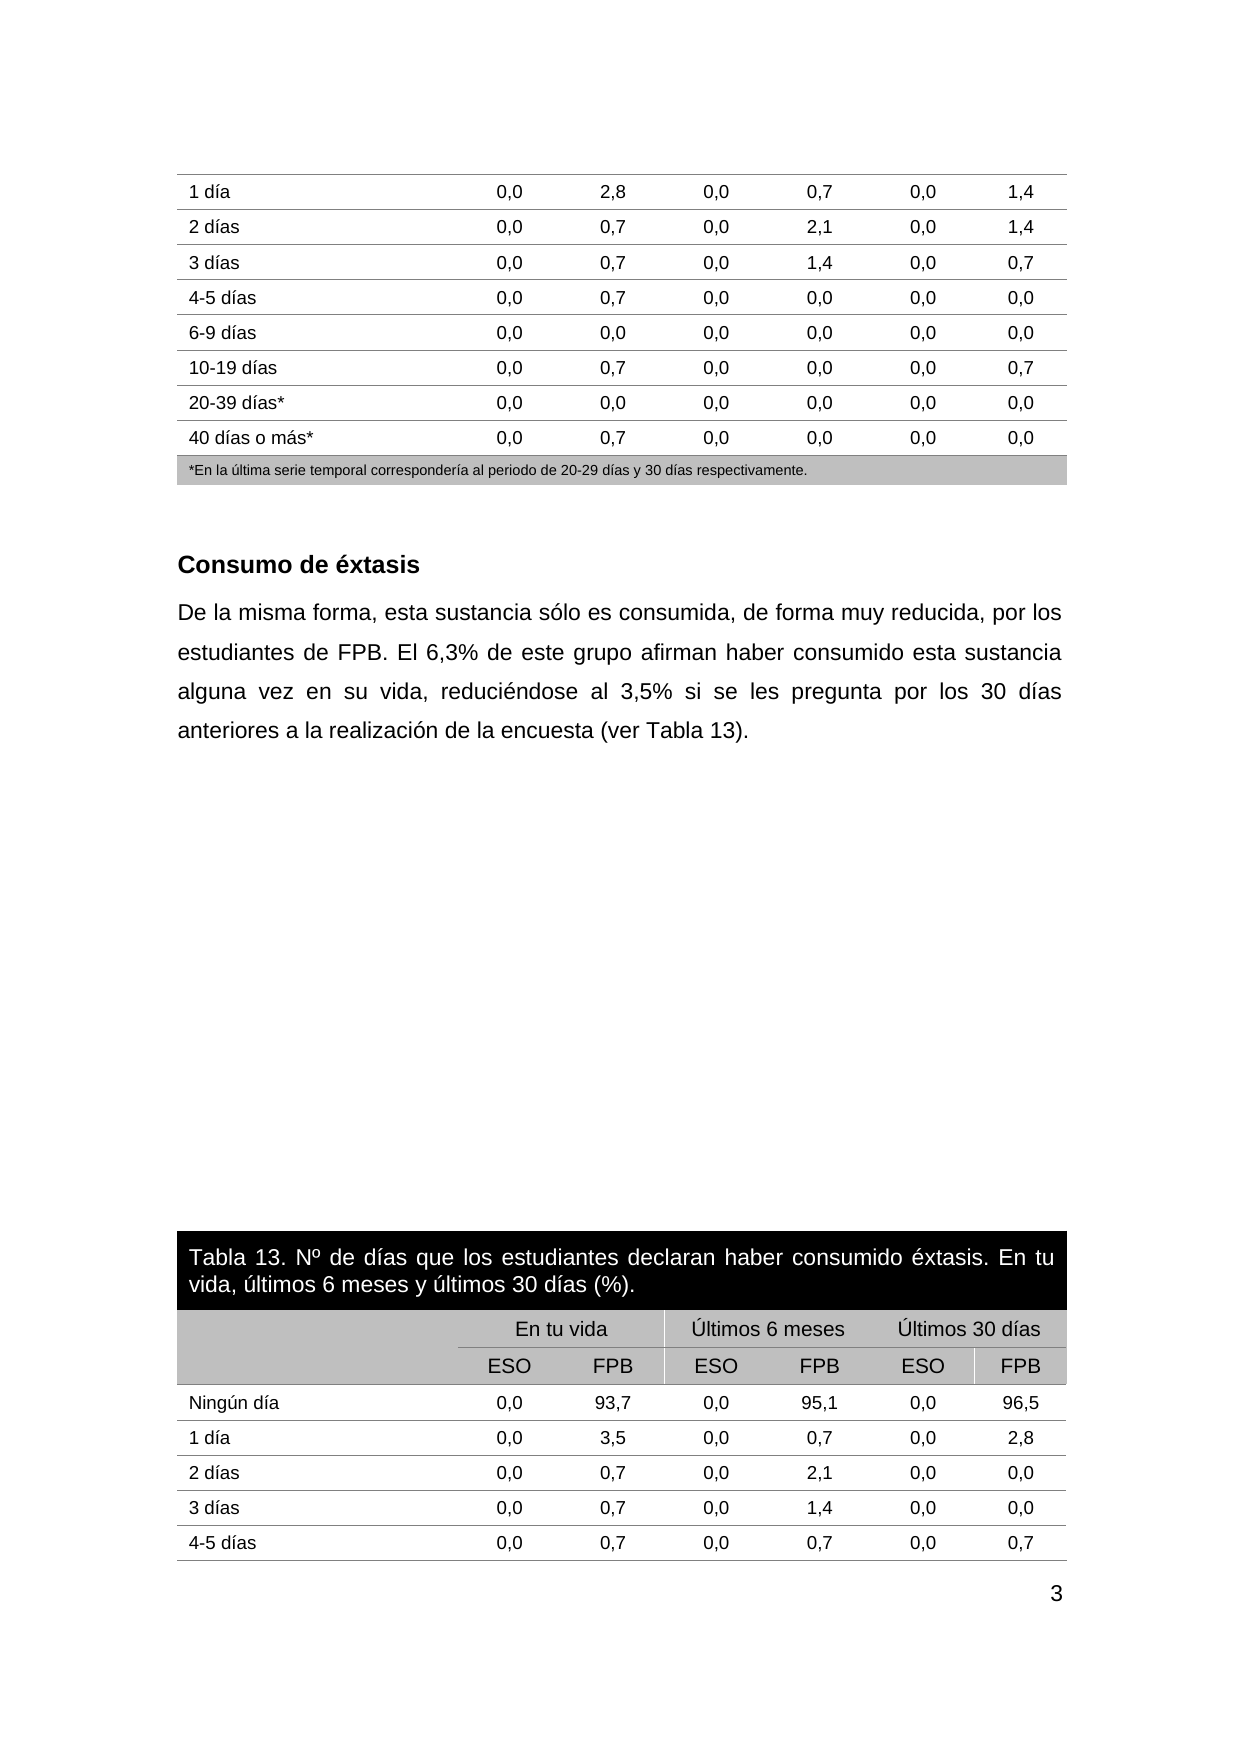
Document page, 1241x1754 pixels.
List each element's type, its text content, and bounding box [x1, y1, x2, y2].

table_cell 0,0 [975, 1490, 1067, 1525]
table_cell 0,7 [768, 175, 871, 209]
table_cell ESO [665, 1348, 768, 1384]
table_cell 0,0 [871, 421, 974, 455]
table_cell 1,4 [768, 245, 871, 279]
table_cell 4-5 días [177, 280, 458, 314]
table_cell 1 día [177, 1421, 458, 1454]
table_cell 0,0 [871, 1526, 974, 1560]
table_cell 0,0 [458, 1385, 561, 1419]
table_cell 0,0 [871, 1491, 974, 1525]
table_cell 2,1 [768, 1456, 871, 1490]
table_cell 0,7 [975, 351, 1067, 384]
table_cell 0,0 [458, 1456, 561, 1490]
table_cell 1,4 [768, 1491, 871, 1525]
table_cell 0,0 [458, 1491, 561, 1525]
table_cell 0,7 [561, 351, 664, 384]
table_cell 2,1 [768, 210, 871, 244]
table_cell 0,0 [458, 421, 561, 455]
table_cell 0,0 [975, 386, 1067, 420]
table_cell 0,0 [665, 1385, 768, 1419]
table_cell 2,8 [561, 175, 664, 209]
table_cell 0,0 [871, 210, 974, 244]
table_cell 0,0 [665, 351, 768, 384]
table_cell 0,0 [665, 245, 768, 279]
table_cell ESO [871, 1348, 974, 1384]
table_cell 0,7 [561, 1456, 664, 1490]
table_cell 0,7 [561, 421, 664, 455]
table_cell 3 días [177, 1491, 458, 1525]
table_cell 0,0 [871, 1456, 974, 1490]
table_cell 0,0 [975, 280, 1067, 314]
table_cell 0,0 [871, 315, 974, 349]
table_cell 20-39 días* [177, 386, 458, 420]
table_cell 0,0 [458, 245, 561, 279]
table_cell 0,0 [665, 1491, 768, 1525]
table_cell 0,0 [458, 210, 561, 244]
table_cell 0,7 [975, 1525, 1067, 1560]
table_cell 0,7 [561, 210, 664, 244]
table_cell 6-9 días [177, 315, 458, 349]
table_cell 0,0 [871, 1421, 974, 1454]
table_cell 3,5 [561, 1421, 664, 1454]
table_cell 0,0 [665, 315, 768, 349]
table_cell 0,7 [768, 1526, 871, 1560]
table_cell 0,0 [665, 1456, 768, 1490]
table_cell 0,0 [871, 245, 974, 279]
table_cell 93,7 [561, 1385, 664, 1419]
table_cell 0,0 [871, 351, 974, 384]
table_cell 0,0 [665, 210, 768, 244]
table_cell 0,0 [871, 280, 974, 314]
table_cell 0,7 [561, 280, 664, 314]
table_cell 0,0 [768, 315, 871, 349]
table_cell En tu vida [458, 1310, 664, 1347]
table_cell 1,4 [975, 175, 1067, 209]
table_cell Últimos 30 días [871, 1310, 1067, 1347]
table_cell 2 días [177, 1456, 458, 1490]
table_cell 0,0 [871, 386, 974, 420]
table_cell 0,0 [768, 386, 871, 420]
table_cell 3 días [177, 245, 458, 279]
table_cell 95,1 [768, 1385, 871, 1419]
table_cell 0,0 [768, 421, 871, 455]
table_cell 2 días [177, 210, 458, 244]
table_cell 4-5 días [177, 1526, 458, 1560]
table_cell 40 días o más* [177, 421, 458, 455]
table_cell 0,0 [975, 421, 1067, 455]
table_cell 0,0 [665, 1421, 768, 1454]
table_cell 0,7 [561, 1526, 664, 1560]
table_cell Últimos 6 meses [665, 1310, 871, 1347]
table_header Tabla 13. Nº de días que los estudiantes declaran haber consumido éxtasis. En tu vida, últimos 6 meses y últimos 30 días (%). [177, 1232, 1066, 1309]
table_cell *En la última serie temporal correspondería al periodo de 20-29 días y 30 días respectivamente. [177, 456, 1067, 485]
table_cell 0,7 [561, 245, 664, 279]
table_cell 0,0 [561, 386, 664, 420]
table_cell 0,0 [768, 351, 871, 384]
text De la misma forma, esta sustancia sólo es consumida, de forma muy reducida, por los estudiantes de FPB. El 6,3% de este grupo afirman haber consumido esta sustancia alguna vez en su vida, reduciéndose al 3,5% si se les pregunta por los 30 días anteriores a la realización de la encuesta (ver Tabla 13). [177, 599, 1063, 744]
table_cell 96,5 [975, 1384, 1067, 1419]
table_cell 0,7 [768, 1421, 871, 1454]
table_cell 0,0 [665, 386, 768, 420]
table_cell 0,7 [975, 245, 1067, 279]
table_cell 0,0 [458, 1421, 561, 1454]
table_cell 0,0 [665, 280, 768, 314]
table_cell 0,0 [458, 315, 561, 349]
table_cell 1,4 [975, 210, 1067, 244]
table_cell 0,0 [458, 1526, 561, 1560]
table_cell 0,0 [871, 175, 974, 209]
table_cell 10-19 días [177, 351, 458, 384]
table_cell 0,0 [665, 1526, 768, 1560]
table_cell 0,0 [665, 421, 768, 455]
table_cell 0,0 [458, 351, 561, 384]
table_cell 0,0 [458, 175, 561, 209]
table_cell 0,0 [975, 1455, 1067, 1490]
table_cell Ningún día [177, 1385, 458, 1419]
table_cell 0,0 [975, 315, 1067, 349]
table_cell FPB [768, 1348, 871, 1384]
table_cell 0,0 [871, 1385, 974, 1419]
table_cell 1 día [177, 175, 458, 209]
table_cell 0,0 [458, 386, 561, 420]
table_cell FPB [561, 1348, 664, 1384]
table_cell 2,8 [975, 1420, 1067, 1454]
table_cell 0,7 [561, 1491, 664, 1525]
subtitle Consumo de éxtasis [177, 549, 1063, 578]
table_cell 0,0 [768, 280, 871, 314]
table_cell 0,0 [561, 315, 664, 349]
table_cell ESO [458, 1348, 561, 1384]
table_cell [177, 1310, 458, 1384]
table_cell 0,0 [458, 280, 561, 314]
table_cell FPB [975, 1347, 1067, 1384]
table_cell 0,0 [665, 175, 768, 209]
